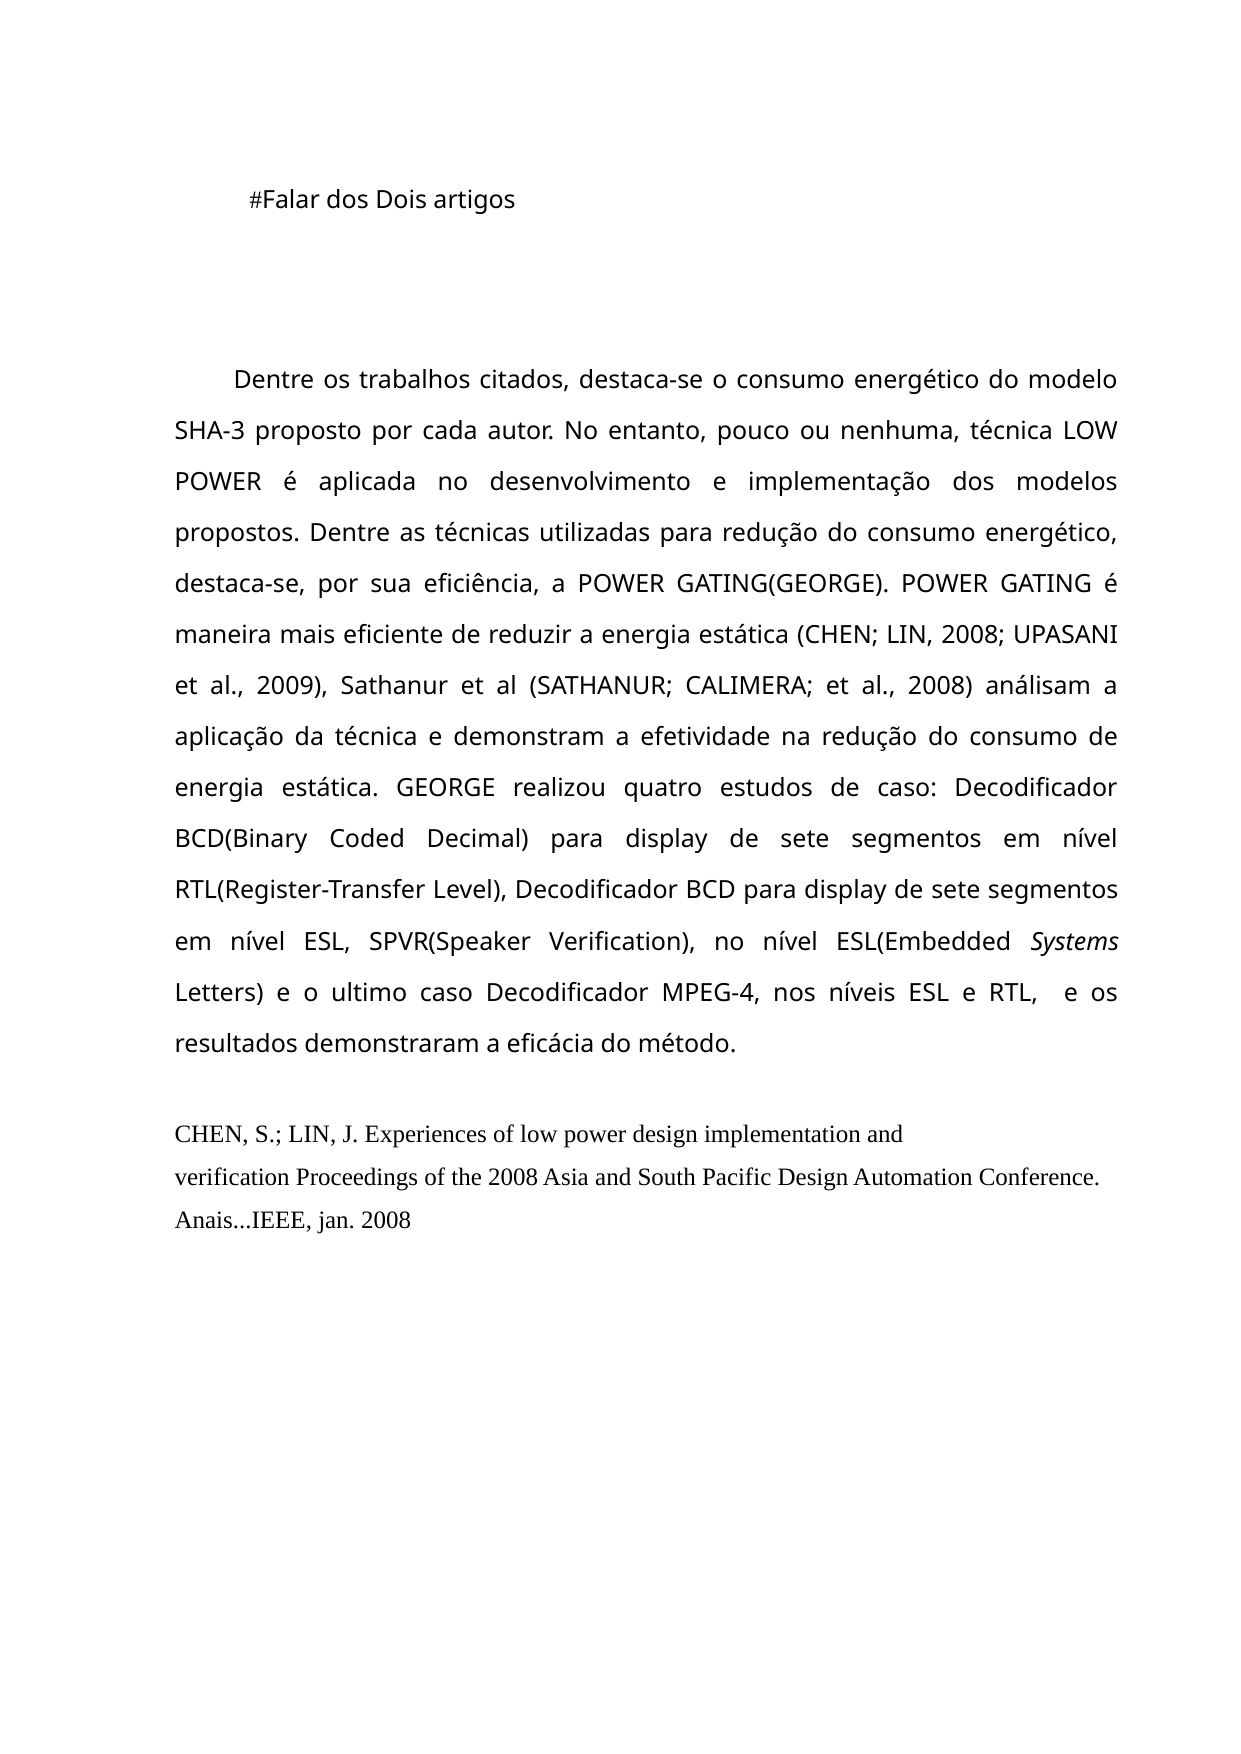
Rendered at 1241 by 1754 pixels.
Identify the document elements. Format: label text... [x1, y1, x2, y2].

text CHEN, S.; LIN, J. Experiences of low power design implementation and [174, 1119, 1119, 1148]
text verification Proceedings of the 2008 Asia and South Pacific Design Automation Conference. [174, 1162, 1119, 1191]
text Dentre os trabalhos citados, destaca-se o consumo energético do modelo SHA-3 proposto por cada autor. No entanto, pouco ou nenhuma, técnica LOW POWER é aplicada no desenvolvimento e implementação dos modelos propostos. Dentre as técnicas utilizadas para redução do consumo energético, destaca-se, por sua eficiência, a POWER GATING(GEORGE). POWER GATING é maneira mais eficiente de reduzir a energia estática (CHEN; LIN, 2008; UPASANI et al., 2009), Sathanur et al (SATHANUR; CALIMERA; et al., 2008) análisam a aplicação da técnica e demonstram a efetividade na redução do consumo de energia estática. GEORGE realizou quatro estudos de caso: Decodificador BCD(Binary Coded Decimal) para display de sete segmentos em nível RTL(Register-Transfer Level), Decodificador BCD para display de sete segmentos em nível ESL, SPVR(Speaker Verification), no nível ESL(Embedded Systems Letters) e o ultimo caso Decodificador MPEG-4, nos níveis ESL e RTL, e os resultados demonstraram a eficácia do método. [174, 362, 1119, 1059]
text Anais...IEEE, jan. 2008 [174, 1206, 1119, 1234]
text #Falar dos Dois artigos [174, 181, 1119, 215]
